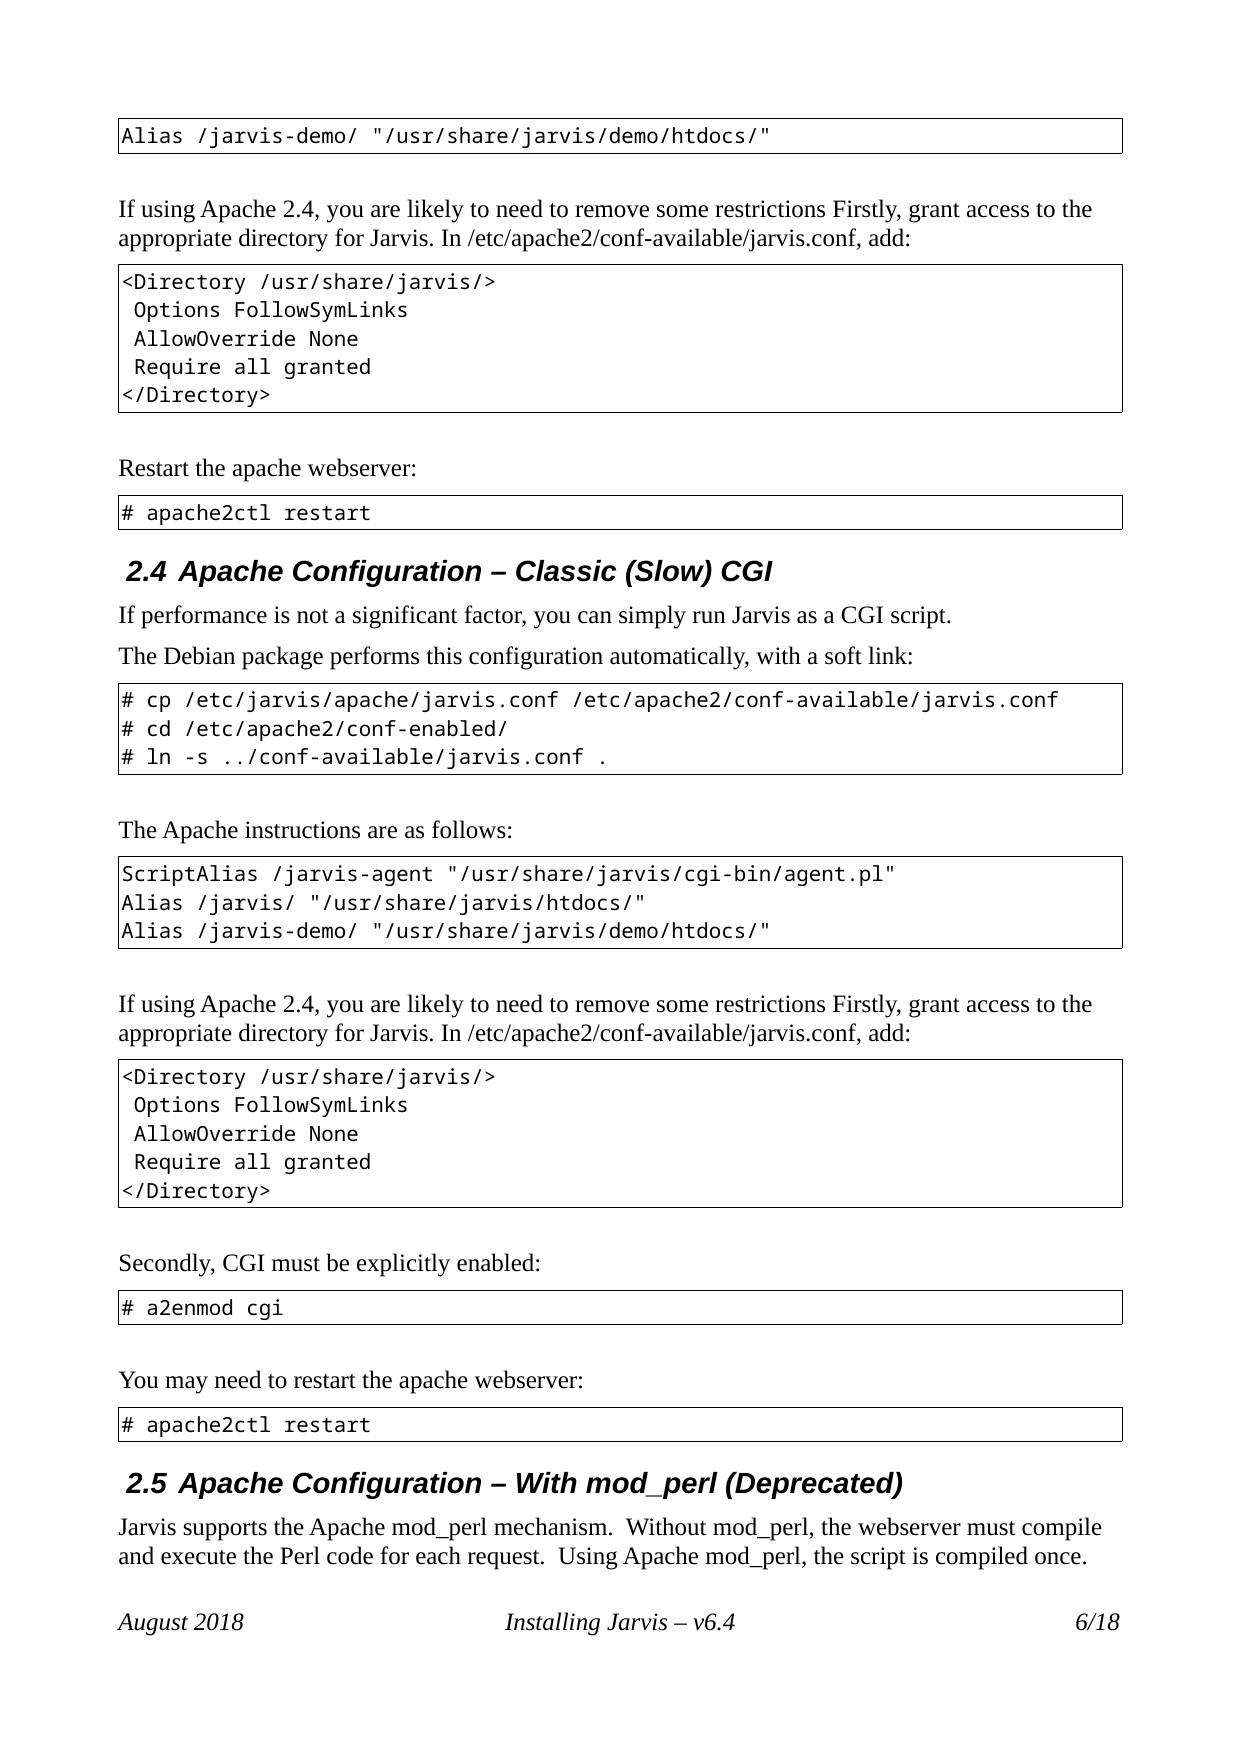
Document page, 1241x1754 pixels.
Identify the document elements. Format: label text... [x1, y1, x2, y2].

subtitle Apache Configuration – With mod_perl (Deprecated) [118, 1466, 1122, 1500]
text If performance is not a significant factor, you can simply run Jarvis as a CGI script. [118, 600, 1122, 629]
text Secondly, CGI must be explicitly enabled: [118, 1248, 1122, 1277]
text # cp /etc/jarvis/apache/jarvis.conf /etc/apache2/conf-available/jarvis.conf [119, 684, 1122, 711]
text Alias /jarvis/ "/usr/share/jarvis/htdocs/" [119, 885, 1122, 913]
text ScriptAlias /jarvis-agent "/usr/share/jarvis/cgi-bin/agent.pl" [119, 857, 1122, 885]
text <Directory /usr/share/jarvis/> Options FollowSymLinks AllowOverride None Require all granted </Directory> [119, 1060, 1122, 1207]
text Alias /jarvis-demo/ "/usr/share/jarvis/demo/htdocs/" [119, 119, 1122, 153]
text Jarvis supports the Apache mod_perl mechanism. Without mod_perl, the webserver must compile and execute the Perl code for each request. Using Apache mod_perl, the script is compiled once. [118, 1512, 1122, 1570]
text If using Apache 2.4, you are likely to need to remove some restrictions Firstly, grant access to the appropriate directory for Jarvis. In /etc/apache2/conf-available/jarvis.conf, add: [118, 989, 1122, 1047]
subtitle Apache Configuration – Classic (Slow) CGI [118, 554, 1122, 588]
text You may need to restart the apache webserver: [118, 1366, 1122, 1394]
text # apache2ctl restart [119, 1408, 1122, 1441]
text Alias /jarvis-demo/ "/usr/share/jarvis/demo/htdocs/" [119, 913, 1122, 948]
text # apache2ctl restart [119, 496, 1122, 529]
text # ln -s ../conf-available/jarvis.conf . [119, 739, 1122, 774]
text # a2enmod cgi [119, 1291, 1122, 1324]
text The Apache instructions are as follows: [118, 815, 1122, 844]
text If using Apache 2.4, you are likely to need to remove some restrictions Firstly, grant access to the appropriate directory for Jarvis. In /etc/apache2/conf-available/jarvis.conf, add: [118, 194, 1122, 251]
text The Debian package performs this configuration automatically, with a soft link: [118, 641, 1122, 670]
text # cd /etc/apache2/conf-enabled/ [119, 711, 1122, 739]
text Restart the apache webserver: [118, 453, 1122, 482]
text <Directory /usr/share/jarvis/> Options FollowSymLinks AllowOverride None Require all granted </Directory> [119, 265, 1122, 412]
